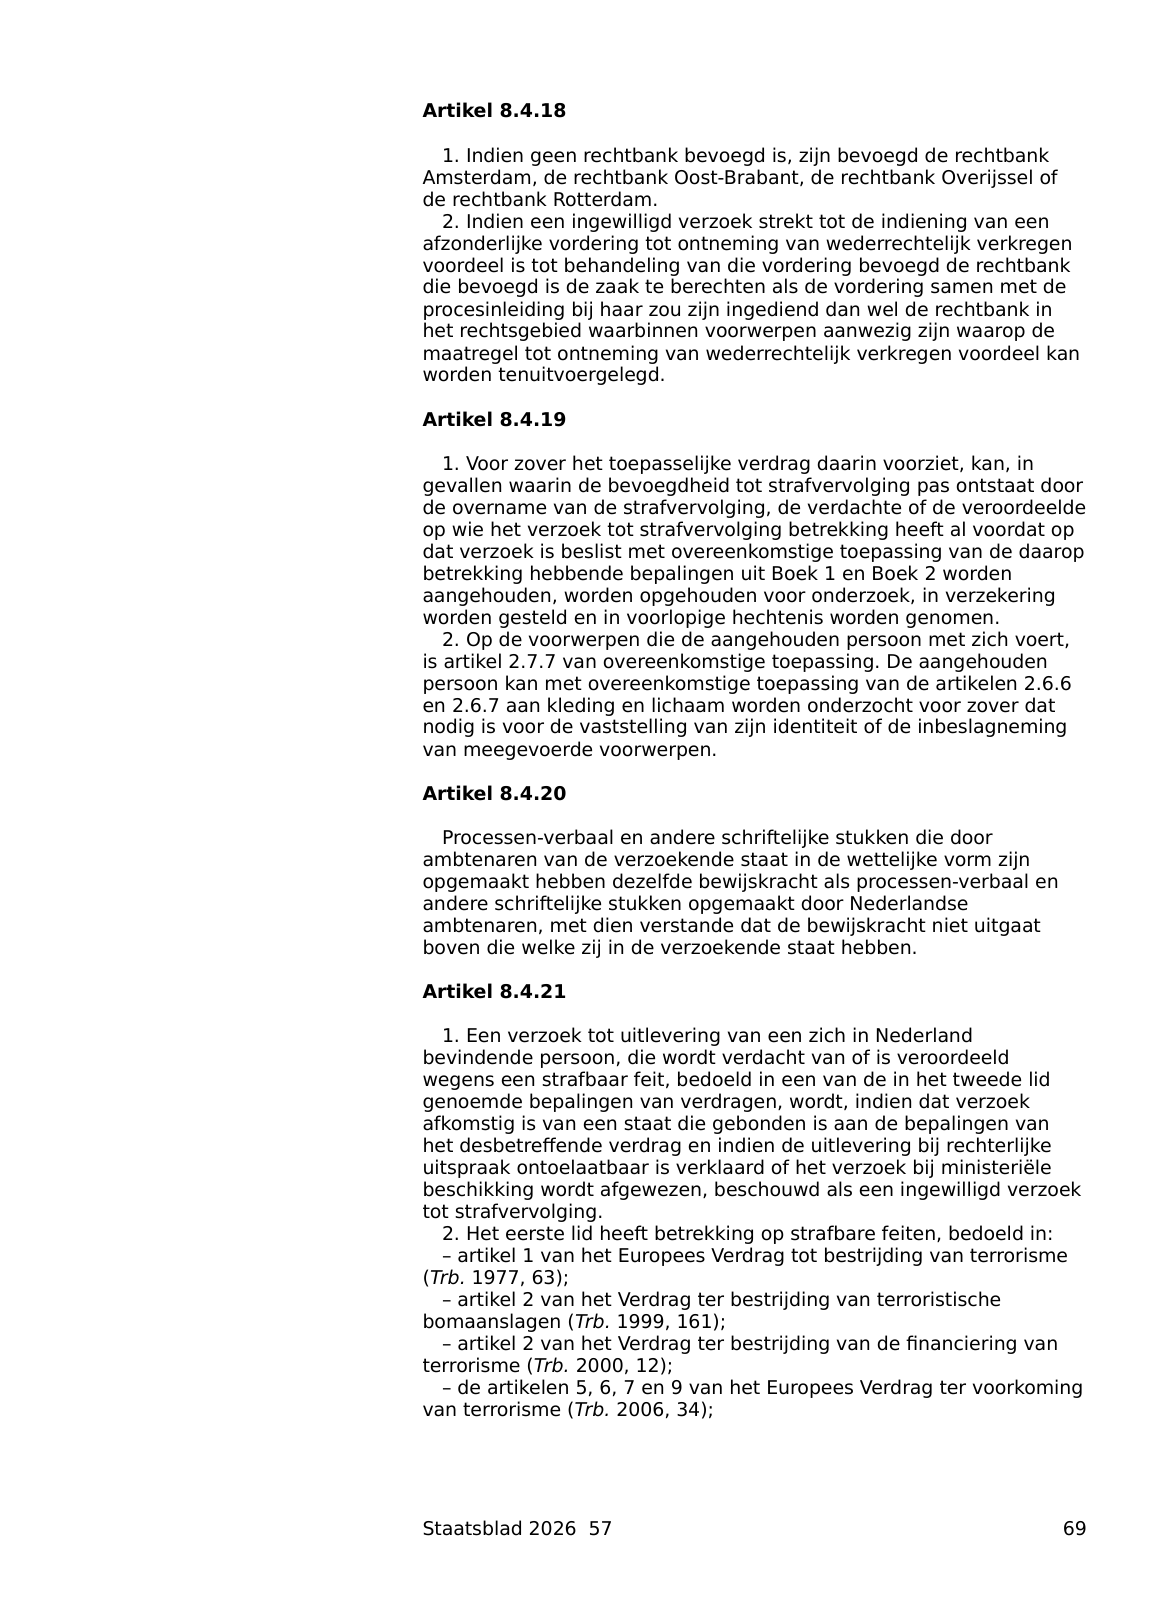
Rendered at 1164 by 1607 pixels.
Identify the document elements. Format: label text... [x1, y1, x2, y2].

subtitle Artikel 8.4.21 [422, 981, 1087, 1003]
text 1. Indien geen rechtbank bevoegd is, zijn bevoegd de rechtbank Amsterdam, de rechtbank Oost-Brabant, de rechtbank Overijssel of de rechtbank Rotterdam. [422, 144, 1087, 211]
text 2. Het eerste lid heeft betrekking op strafbare feiten, bedoeld in: [422, 1223, 1087, 1245]
text – artikel 1 van het Europees Verdrag tot bestrijding van terrorisme (Trb. 1977, 63); [422, 1245, 1087, 1289]
text – artikel 2 van het Verdrag ter bestrijding van de financiering van terrorisme (Trb. 2000, 12); [422, 1333, 1087, 1377]
text 2. Op de voorwerpen die de aangehouden persoon met zich voert, is artikel 2.7.7 van overeenkomstige toepassing. De aangehouden persoon kan met overeenkomstige toepassing van de artikelen 2.6.6 en 2.6.7 aan kleding en lichaam worden onderzocht voor zover dat nodig is voor de vaststelling van zijn identiteit of de inbeslagneming van meegevoerde voorwerpen. [422, 628, 1087, 760]
text – de artikelen 5, 6, 7 en 9 van het Europees Verdrag ter voorkoming van terrorisme (Trb. 2006, 34); [422, 1377, 1087, 1421]
subtitle Artikel 8.4.19 [422, 408, 1087, 431]
text 1. Voor zover het toepasselijke verdrag daarin voorziet, kan, in gevallen waarin de bevoegdheid tot strafvervolging pas ontstaat door de overname van de strafvervolging, de verdachte of de veroordeelde op wie het verzoek tot strafvervolging betrekking heeft al voordat op dat verzoek is beslist met overeenkomstige toepassing van de daarop betrekking hebbende bepalingen uit Boek 1 en Boek 2 worden aangehouden, worden opgehouden voor onderzoek, in verzekering worden gesteld en in voorlopige hechtenis worden genomen. [422, 453, 1087, 628]
text 2. Indien een ingewilligd verzoek strekt tot de indiening van een afzonderlijke vordering tot ontneming van wederrechtelijk verkregen voordeel is tot behandeling van die vordering bevoegd de rechtbank die bevoegd is de zaak te berechten als de vordering samen met de procesinleiding bij haar zou zijn ingediend dan wel de rechtbank in het rechtsgebied waarbinnen voorwerpen aanwezig zijn waarop de maatregel tot ontneming van wederrechtelijk verkregen voordeel kan worden tenuitvoergelegd. [422, 211, 1087, 386]
text 1. Een verzoek tot uitlevering van een zich in Nederland bevindende persoon, die wordt verdacht van of is veroordeeld wegens een strafbaar feit, bedoeld in een van de in het tweede lid genoemde bepalingen van verdragen, wordt, indien dat verzoek afkomstig is van een staat die gebonden is aan de bepalingen van het desbetreffende verdrag en indien de uitlevering bij rechterlijke uitspraak ontoelaatbaar is verklaard of het verzoek bij ministeriële beschikking wordt afgewezen, beschouwd als een ingewilligd verzoek tot strafvervolging. [422, 1025, 1087, 1223]
subtitle Artikel 8.4.18 [422, 100, 1087, 122]
subtitle Artikel 8.4.20 [422, 783, 1087, 804]
text – artikel 2 van het Verdrag ter bestrijding van terroristische bomaanslagen (Trb. 1999, 161); [422, 1289, 1087, 1333]
text Processen-verbaal en andere schriftelijke stukken die door ambtenaren van de verzoekende staat in de wettelijke vorm zijn opgemaakt hebben dezelfde bewijskracht als processen-verbaal en andere schriftelijke stukken opgemaakt door Nederlandse ambtenaren, met dien verstande dat de bewijskracht niet uitgaat boven die welke zij in de verzoekende staat hebben. [422, 827, 1087, 959]
